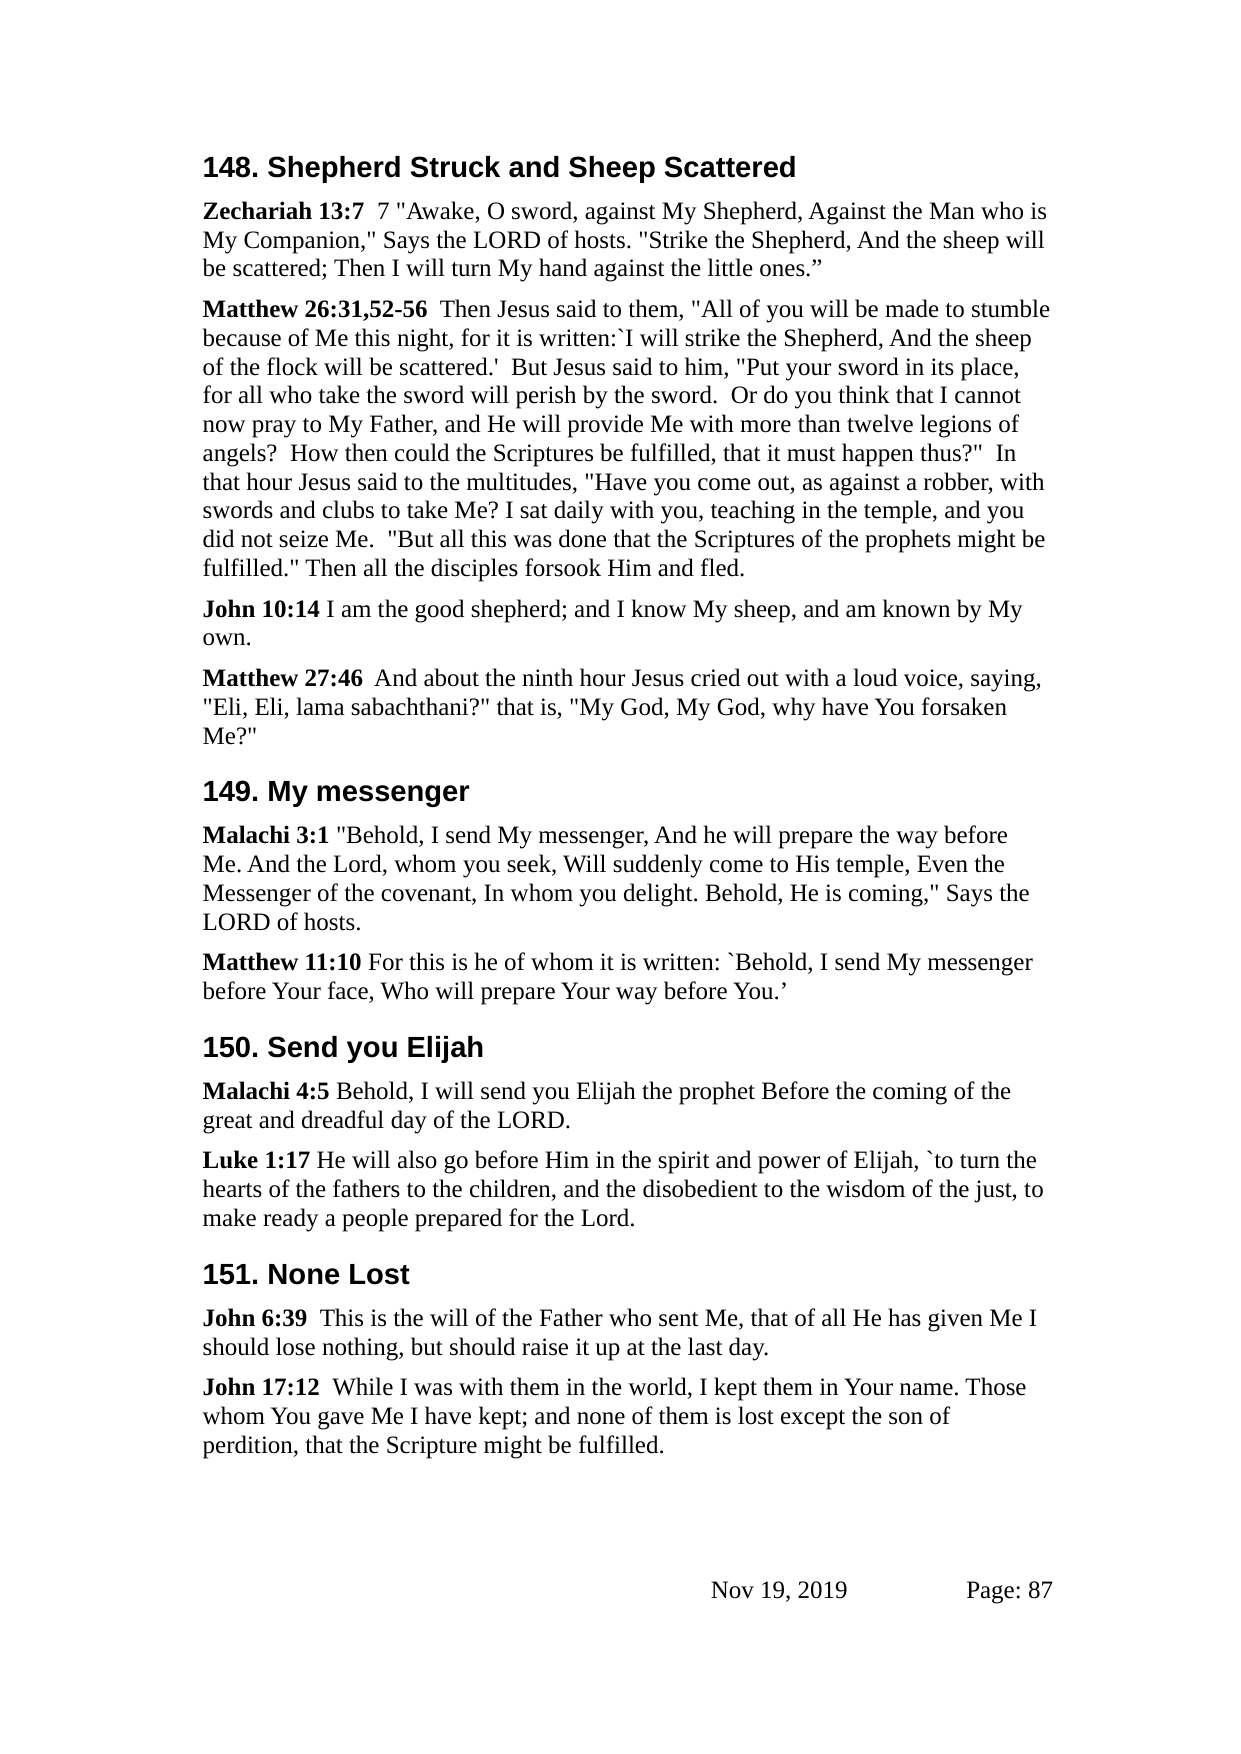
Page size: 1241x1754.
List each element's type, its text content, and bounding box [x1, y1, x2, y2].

text John 10:14 I am the good shepherd; and I know My sheep, and am known by My own. [202, 594, 1053, 651]
text Matthew 27:46 And about the ninth hour Jesus cried out with a loud voice, saying, "Eli, Eli, lama sabachthani?" that is, "My God, My God, why have You forsaken Me?" [202, 663, 1053, 749]
text John 6:39 This is the will of the Father who sent Me, that of all He has given Me I should lose nothing, but should raise it up at the last day. [202, 1303, 1053, 1360]
text Malachi 3:1 "Behold, I send My messenger, And he will prepare the way before Me. And the Lord, whom you seek, Will suddenly come to His temple, Even the Messenger of the covenant, In whom you delight. Behold, He is coming," Says the LORD of hosts. [202, 821, 1053, 936]
text Malachi 4:5 Behold, I will send you Elijah the prophet Before the coming of the great and dreadful day of the LORD. [202, 1076, 1053, 1133]
subtitle 151. None Lost [202, 1257, 1053, 1290]
subtitle 150. Send you Elijah [202, 1030, 1053, 1063]
text Matthew 26:31,52-56 Then Jesus said to them, "All of you will be made to stumble because of Me this night, for it is written:`I will strike the Shepherd, And the sheep of the flock will be scattered.' But Jesus said to him, "Put your sword in its place, for all who take the sword will perish by the sword. Or do you think that I cannot now pray to My Father, and He will provide Me with more than twelve legions of angels? How then could the Scriptures be fulfilled, that it must happen thus?" In that hour Jesus said to the multitudes, "Have you come out, as against a robber, with swords and clubs to take Me? I sat daily with you, teaching in the temple, and you did not seize Me. "But all this was done that the Scriptures of the prophets might be fulfilled." Then all the disciples forsook Him and fled. [202, 294, 1053, 582]
text John 17:12 While I was with them in the world, I kept them in Your name. Those whom You gave Me I have kept; and none of them is lost except the son of perdition, that the Scripture might be fulfilled. [202, 1372, 1053, 1458]
subtitle 148. Shepherd Struck and Sheep Scattered [202, 150, 1053, 183]
text Luke 1:17 He will also go before Him in the spirit and power of Elijah, `to turn the hearts of the fathers to the children, and the disobedient to the wisdom of the just, to make ready a people prepared for the Lord. [202, 1146, 1053, 1232]
subtitle 149. My messenger [202, 774, 1053, 808]
text Zechariah 13:7 7 "Awake, O sword, against My Shepherd, Against the Man who is My Companion," Says the LORD of hosts. "Strike the Shepherd, And the sheep will be scattered; Then I will turn My hand against the little ones.” [202, 196, 1053, 282]
text Matthew 11:10 For this is he of whom it is written: `Behold, I send My messenger before Your face, Who will prepare Your way before You.’ [202, 947, 1053, 1005]
